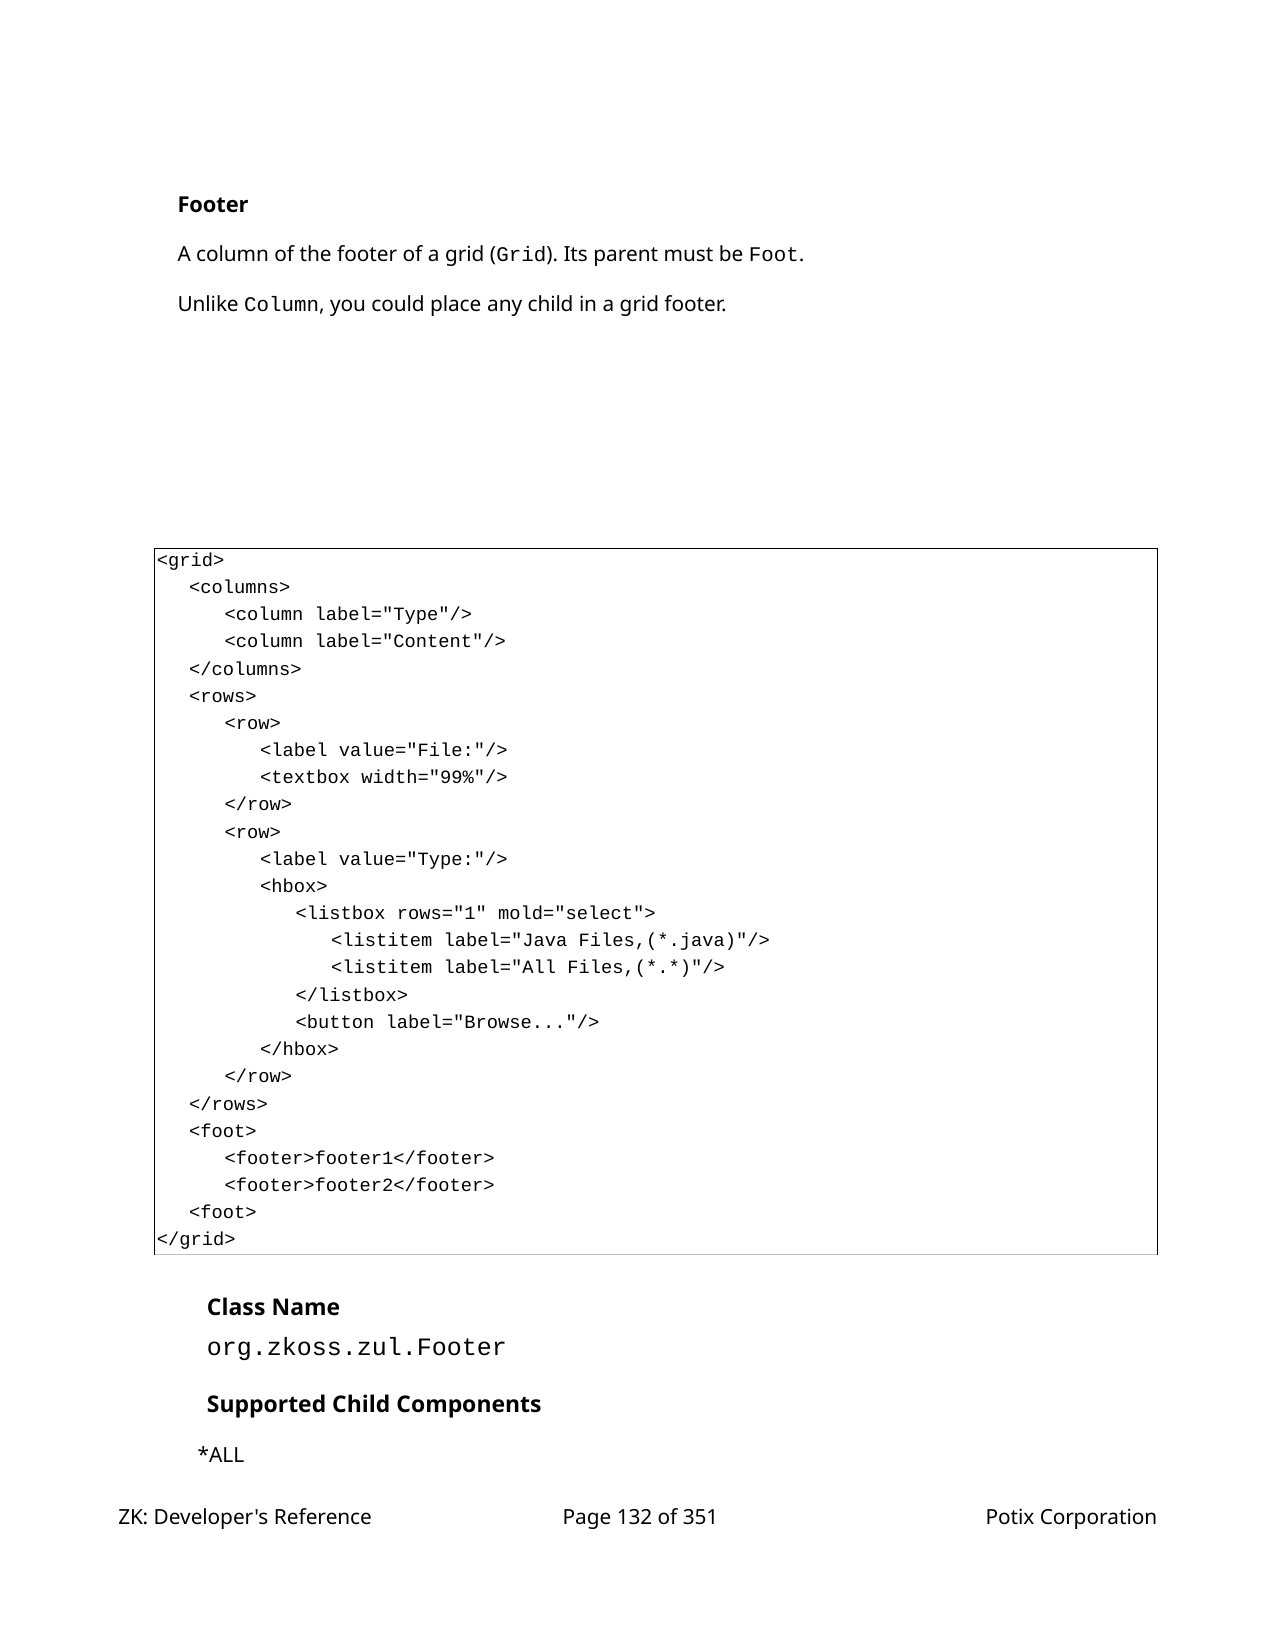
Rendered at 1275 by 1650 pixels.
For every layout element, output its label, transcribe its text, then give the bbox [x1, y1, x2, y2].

subtitle Footer [177, 189, 1157, 219]
text <button label="Browse..."/> [155, 1010, 1157, 1034]
text </hbox> [155, 1037, 1157, 1061]
text <grid> [155, 549, 1157, 572]
text </row> [155, 792, 1157, 817]
text <column label="Content"/> [155, 629, 1157, 653]
text <rows> [155, 683, 1157, 708]
text </rows> [155, 1091, 1157, 1116]
text <columns> [155, 575, 1157, 599]
text <hbox> [155, 874, 1157, 898]
text <foot> [155, 1118, 1157, 1143]
subtitle Supported Child Components [207, 1388, 1157, 1419]
text <listbox rows="1" mold="select"> [155, 901, 1157, 925]
text </columns> [155, 656, 1157, 681]
text <textbox width="99%"/> [155, 765, 1157, 789]
text </grid> [155, 1227, 1157, 1254]
subtitle Class Name [207, 1291, 1157, 1322]
text <listitem label="All Files,(*.*)"/> [155, 955, 1157, 980]
text Unlike Column, you could place any child in a grid footer. [177, 289, 1157, 317]
text <label value="File:"/> [155, 738, 1157, 762]
text </listbox> [155, 983, 1157, 1007]
text <foot> [155, 1200, 1157, 1224]
text <column label="Type"/> [155, 602, 1157, 626]
text A column of the footer of a grid (Grid). Its parent must be Foot. [177, 239, 1157, 268]
text <footer>footer1</footer> [155, 1146, 1157, 1170]
text <footer>footer2</footer> [155, 1173, 1157, 1197]
text <row> [155, 711, 1157, 735]
text *ALL [118, 1440, 1157, 1468]
text <listitem label="Java Files,(*.java)"/> [155, 928, 1157, 952]
text <label value="Type:"/> [155, 847, 1157, 871]
text <row> [155, 819, 1157, 844]
text org.zkoss.zul.Footer [207, 1335, 1157, 1363]
text </row> [155, 1064, 1157, 1088]
